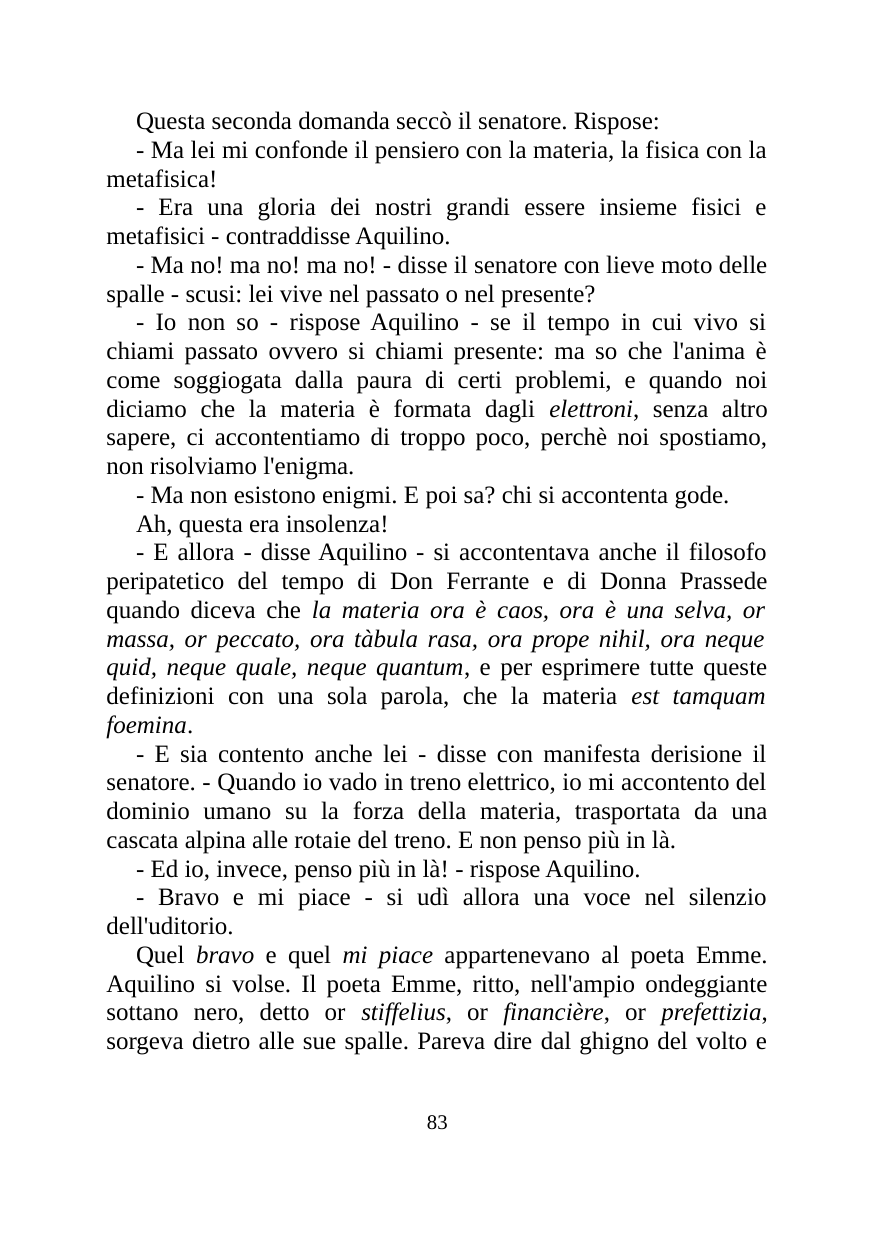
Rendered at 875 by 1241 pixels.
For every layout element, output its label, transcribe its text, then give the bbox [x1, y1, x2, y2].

text - Io non so - rispose Aquilino - se il tempo in cui vivo si chiami passato ovvero si chiami presente: ma so che l'anima è come soggiogata dalla paura di certi problemi, e quando noi diciamo che la materia è formata dagli elettroni, senza altro sapere, ci accontentiamo di troppo poco, perchè noi spostiamo, non risolviamo l'enigma. [106, 307, 768, 480]
text - E allora - disse Aquilino - si accontentava anche il filosofo peripatetico del tempo di Don Ferrante e di Donna Prassede quando diceva che la materia ora è caos, ora è una selva, or massa, or peccato, ora tàbula rasa, ora prope nihil, ora neque quid, neque quale, neque quantum, e per esprimere tutte queste definizioni con una sola parola, che la materia est tamquam foemina. [106, 537, 768, 739]
text Questa seconda domanda seccò il senatore. Rispose: [106, 106, 768, 135]
text Quel bravo e quel mi piace appartenevano al poeta Emme. Aquilino si volse. Il poeta Emme, ritto, nell'ampio ondeggiante sottano nero, detto or stiffelius, or financière, or prefettizia, sorgeva dietro alle sue spalle. Pareva dire dal ghigno del volto e [106, 940, 768, 1055]
text - Bravo e mi piace - si udì allora una voce nel silenzio dell'uditorio. [106, 882, 768, 940]
text - Ma no! ma no! ma no! - disse il senatore con lieve moto delle spalle - scusi: lei vive nel passato o nel presente? [106, 250, 768, 307]
text - Ma non esistono enigmi. E poi sa? chi si accontenta gode. [106, 480, 768, 509]
text - E sia contento anche lei - disse con manifesta derisione il senatore. - Quando io vado in treno elettrico, io mi accontento del dominio umano su la forza della materia, trasportata da una cascata alpina alle rotaie del treno. E non penso più in là. [106, 739, 768, 854]
text - Ed io, invece, penso più in là! - rispose Aquilino. [106, 854, 768, 882]
text - Ma lei mi confonde il pensiero con la materia, la fisica con la metafisica! [106, 135, 768, 192]
text - Era una gloria dei nostri grandi essere insieme fisici e metafisici - contraddisse Aquilino. [106, 192, 768, 250]
text Ah, questa era insolenza! [106, 509, 768, 537]
